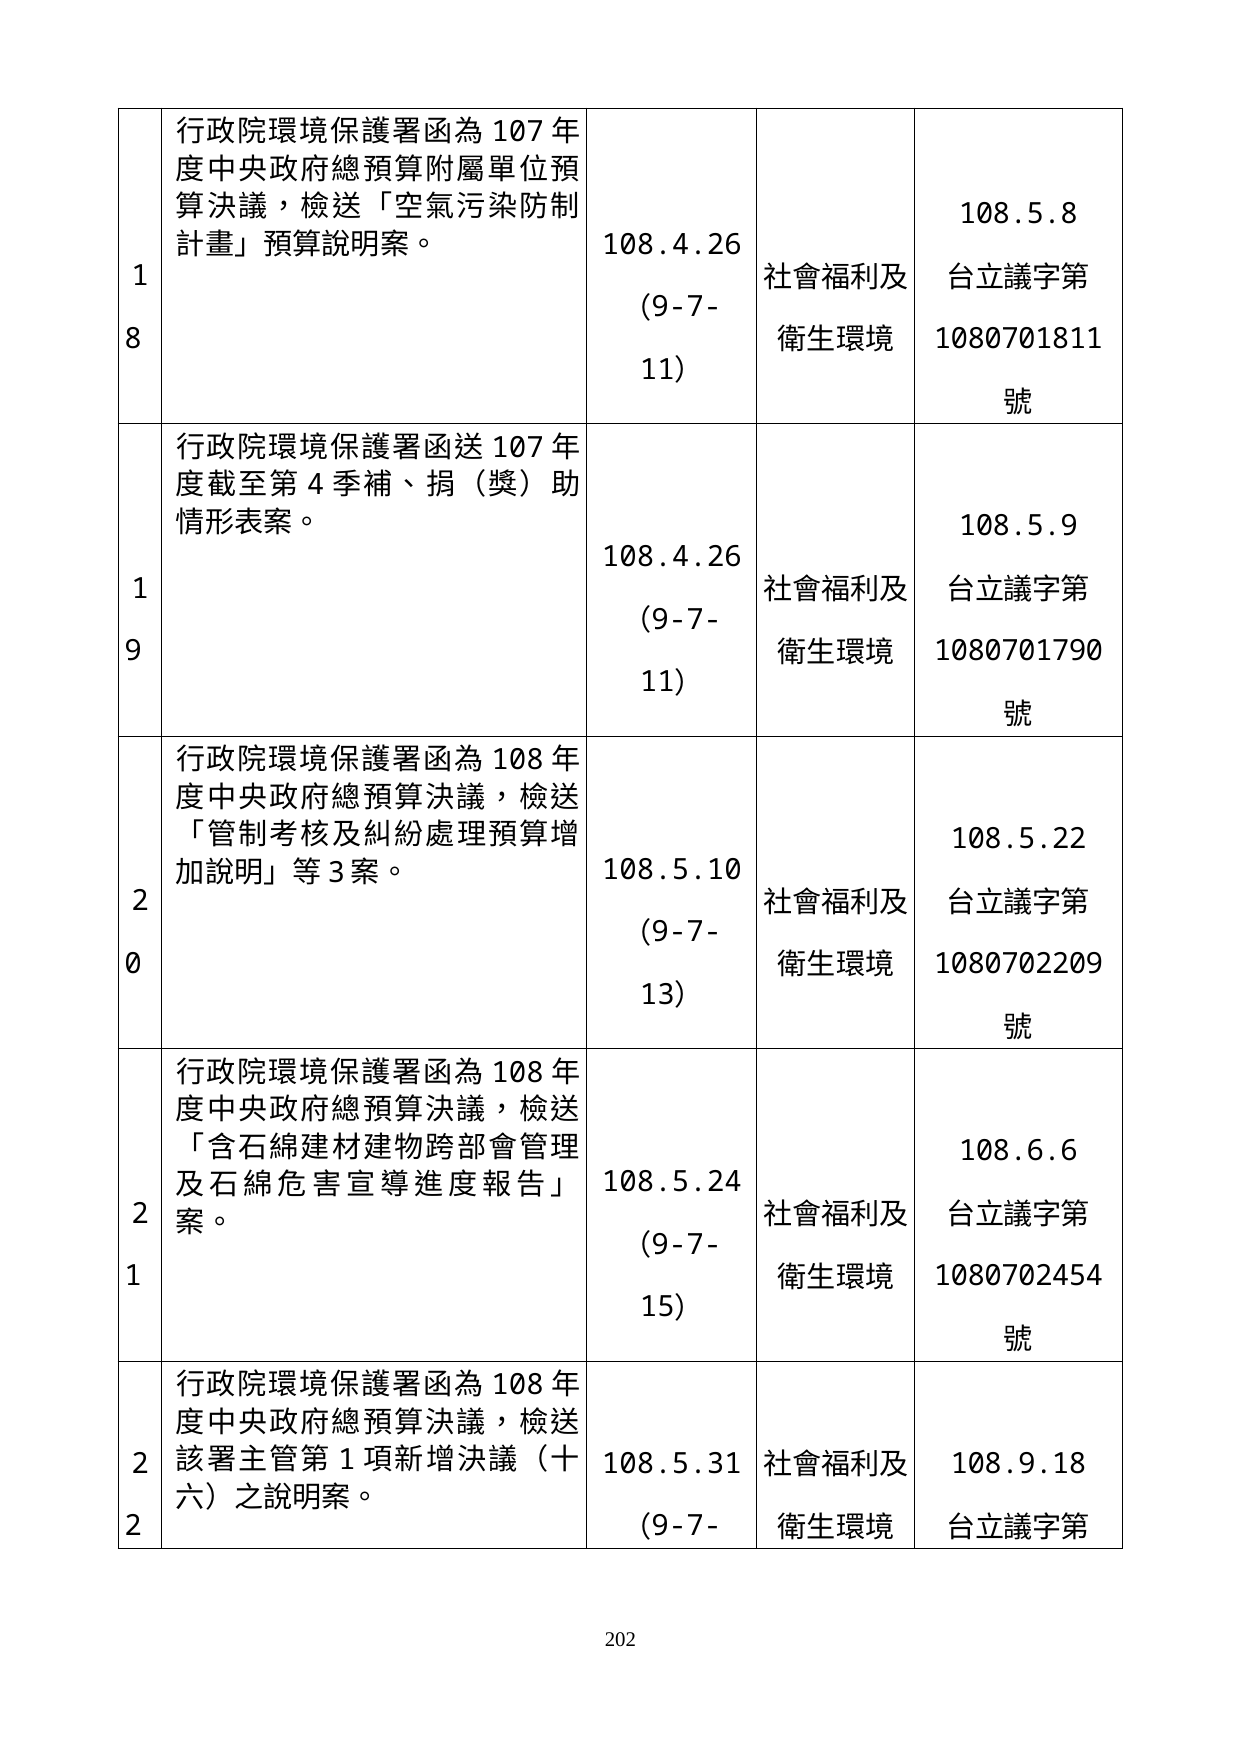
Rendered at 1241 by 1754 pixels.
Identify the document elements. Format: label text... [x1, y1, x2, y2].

table_cell 行政院環境保護署函為107年度中央政府總預算附屬單位預算決議，檢送「空氣污染防制計畫」預算說明案。 [162, 109, 586, 423]
table_cell 108.5.31 （9-7- [587, 1362, 756, 1548]
table_cell 行政院環境保護署函為108年度中央政府總預算決議，檢送該署主管第1項新增決議（十六）之說明案。 [162, 1362, 586, 1548]
table_cell [119, 1049, 161, 1361]
table_cell 社會福利及衛生環境 [757, 737, 914, 1048]
table_cell [119, 1362, 161, 1548]
table_cell [119, 737, 161, 1048]
table_cell 社會福利及衛生環境 [757, 424, 914, 736]
table_cell 社會福利及衛生環境 [757, 1362, 914, 1548]
table_cell 行政院環境保護署函送107年度截至第4季補、捐（獎）助情形表案。 [162, 424, 586, 736]
table_cell 108.4.26（9-7-11） [587, 109, 756, 423]
table_cell [119, 109, 161, 423]
table_cell 行政院環境保護署函為108年度中央政府總預算決議，檢送「含石綿建材建物跨部會管理及石綿危害宣導進度報告」案。 [162, 1049, 586, 1361]
table_cell 108.6.6 台立議字第1080702454號 [915, 1049, 1122, 1361]
table_cell [119, 424, 161, 736]
table_cell 108.5.22 台立議字第1080702209號 [915, 737, 1122, 1048]
table_cell 108.4.26（9-7-11） [587, 424, 756, 736]
table_cell 108.5.10（9-7-13） [587, 737, 756, 1048]
table_cell 108.5.9 台立議字第1080701790號 [915, 424, 1122, 736]
table_cell 108.5.24（9-7-15） [587, 1049, 756, 1361]
table_cell 行政院環境保護署函為108年度中央政府總預算決議，檢送「管制考核及糾紛處理預算增加說明」等3案。 [162, 737, 586, 1048]
table_cell 108.5.8 台立議字第1080701811號 [915, 109, 1122, 423]
table_cell 社會福利及衛生環境 [757, 109, 914, 423]
table_cell 社會福利及衛生環境 [757, 1049, 914, 1361]
table_cell 108.9.18 台立議字第 [915, 1362, 1122, 1548]
